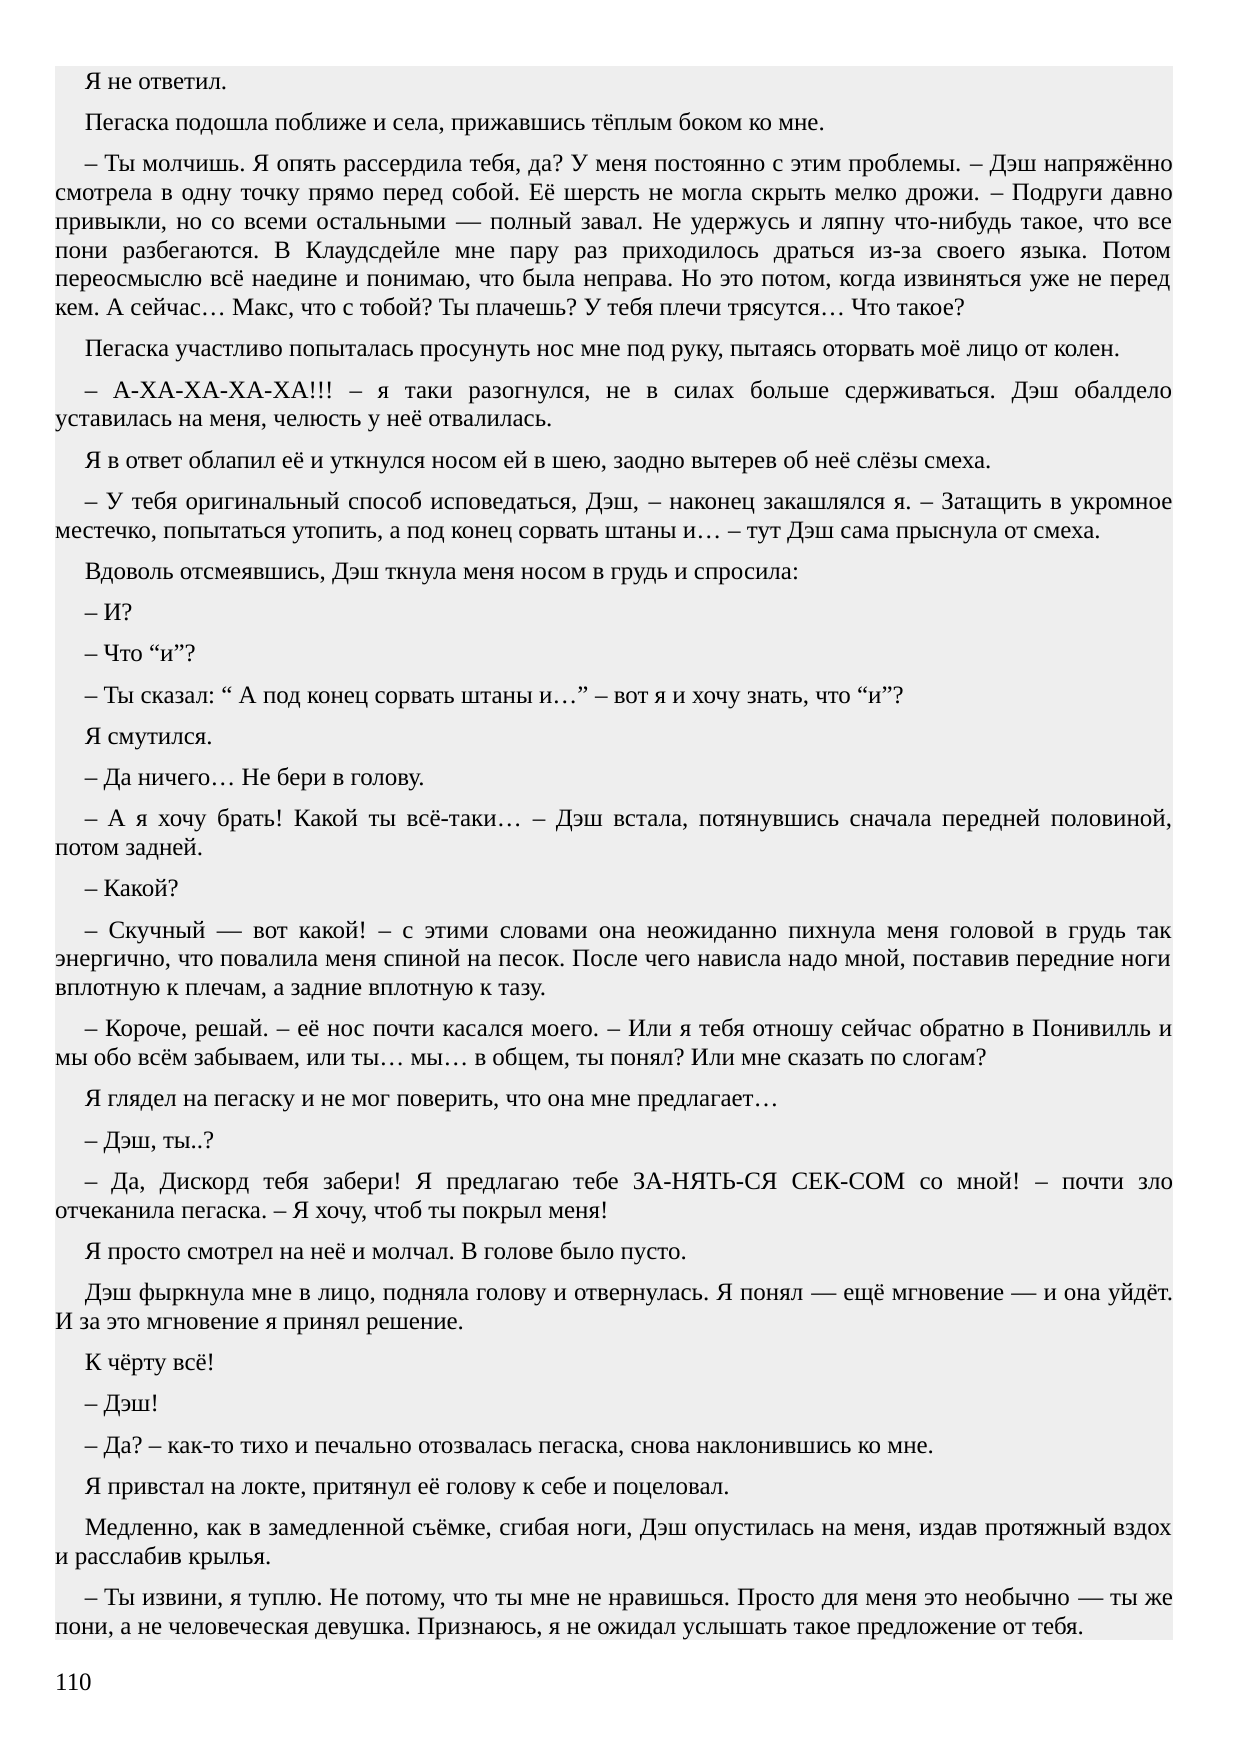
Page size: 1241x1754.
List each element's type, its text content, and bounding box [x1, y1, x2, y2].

text Я глядел на пегаску и не мог поверить, что она мне предлагает… [55, 1083, 1173, 1112]
text Я просто смотрел на неё и молчал. В голове было пусто. [55, 1236, 1173, 1265]
text Я привстал на локте, притянул её голову к себе и поцеловал. [55, 1471, 1173, 1500]
text – Дэш! [55, 1388, 1173, 1417]
text – Ты молчишь. Я опять рассердила тебя, да? У меня постоянно с этим проблемы. – Дэш напряжённо смотрела в одну точку прямо перед собой. Её шерсть не могла скрыть мелко дрожи. – Подруги давно привыкли, но со всеми остальными — полный завал. Не удержусь и ляпну что-нибудь такое, что все пони разбегаются. В Клаудсдейле мне пару раз приходилось драться из-за своего языка. Потом переосмыслю всё наедине и понимаю, что была неправа. Но это потом, когда извиняться уже не перед кем. А сейчас… Макс, что с тобой? Ты плачешь? У тебя плечи трясутся… Что такое? [55, 148, 1173, 321]
text Я не ответил. [55, 66, 1173, 95]
text Медленно, как в замедленной съёмке, сгибая ноги, Дэш опустилась на меня, издав протяжный вздох и расслабив крылья. [55, 1512, 1173, 1570]
text – Какой? [55, 873, 1173, 902]
text К чёрту всё! [55, 1347, 1173, 1376]
text – Что “и”? [55, 638, 1173, 667]
text – Скучный — вот какой! – с этими словами она неожиданно пихнула меня головой в грудь так энергично, что повалила меня спиной на песок. После чего нависла надо мной, поставив передние ноги вплотную к плечам, а задние вплотную к тазу. [55, 915, 1173, 1001]
text Вдоволь отсмеявшись, Дэш ткнула меня носом в грудь и спросила: [55, 556, 1173, 585]
text – И? [55, 597, 1173, 626]
text – Да ничего… Не бери в голову. [55, 762, 1173, 791]
text – Дэш, ты..? [55, 1125, 1173, 1153]
text – Да, Дискорд тебя забери! Я предлагаю тебе ЗА-НЯТЬ-СЯ СЕК-СОМ со мной! – почти зло отчеканила пегаска. – Я хочу, чтоб ты покрыл меня! [55, 1166, 1173, 1223]
text Пегаска подошла поближе и села, прижавшись тёплым боком ко мне. [55, 107, 1173, 136]
text Я в ответ облапил её и уткнулся носом ей в шею, заодно вытерев об неё слёзы смеха. [55, 445, 1173, 473]
text Я смутился. [55, 721, 1173, 750]
text – Да? – как-то тихо и печально отозвалась пегаска, снова наклонившись ко мне. [55, 1430, 1173, 1458]
text – Ты сказал: “ А под конец сорвать штаны и…” – вот я и хочу знать, что “и”? [55, 680, 1173, 708]
text – Короче, решай. – её нос почти касался моего. – Или я тебя отношу сейчас обратно в Понивилль и мы обо всём забываем, или ты… мы… в общем, ты понял? Или мне сказать по слогам? [55, 1013, 1173, 1071]
text – У тебя оригинальный способ исповедаться, Дэш, – наконец закашлялся я. – Затащить в укромное местечко, попытаться утопить, а под конец сорвать штаны и… – тут Дэш сама прыснула от смеха. [55, 486, 1173, 543]
text – А-ХА-ХА-ХА-ХА!!! – я таки разогнулся, не в силах больше сдерживаться. Дэш обалдело уставилась на меня, челюсть у неё отвалилась. [55, 375, 1173, 432]
text – Ты извини, я туплю. Не потому, что ты мне не нравишься. Просто для меня это необычно — ты же пони, а не человеческая девушка. Признаюсь, я не ожидал услышать такое предложение от тебя. [55, 1582, 1173, 1640]
text Пегаска участливо попыталась просунуть нос мне под руку, пытаясь оторвать моё лицо от колен. [55, 333, 1173, 362]
text – А я хочу брать! Какой ты всё-таки… – Дэш встала, потянувшись сначала передней половиной, потом задней. [55, 803, 1173, 861]
text Дэш фыркнула мне в лицо, подняла голову и отвернулась. Я понял — ещё мгновение — и она уйдёт. И за это мгновение я принял решение. [55, 1277, 1173, 1335]
